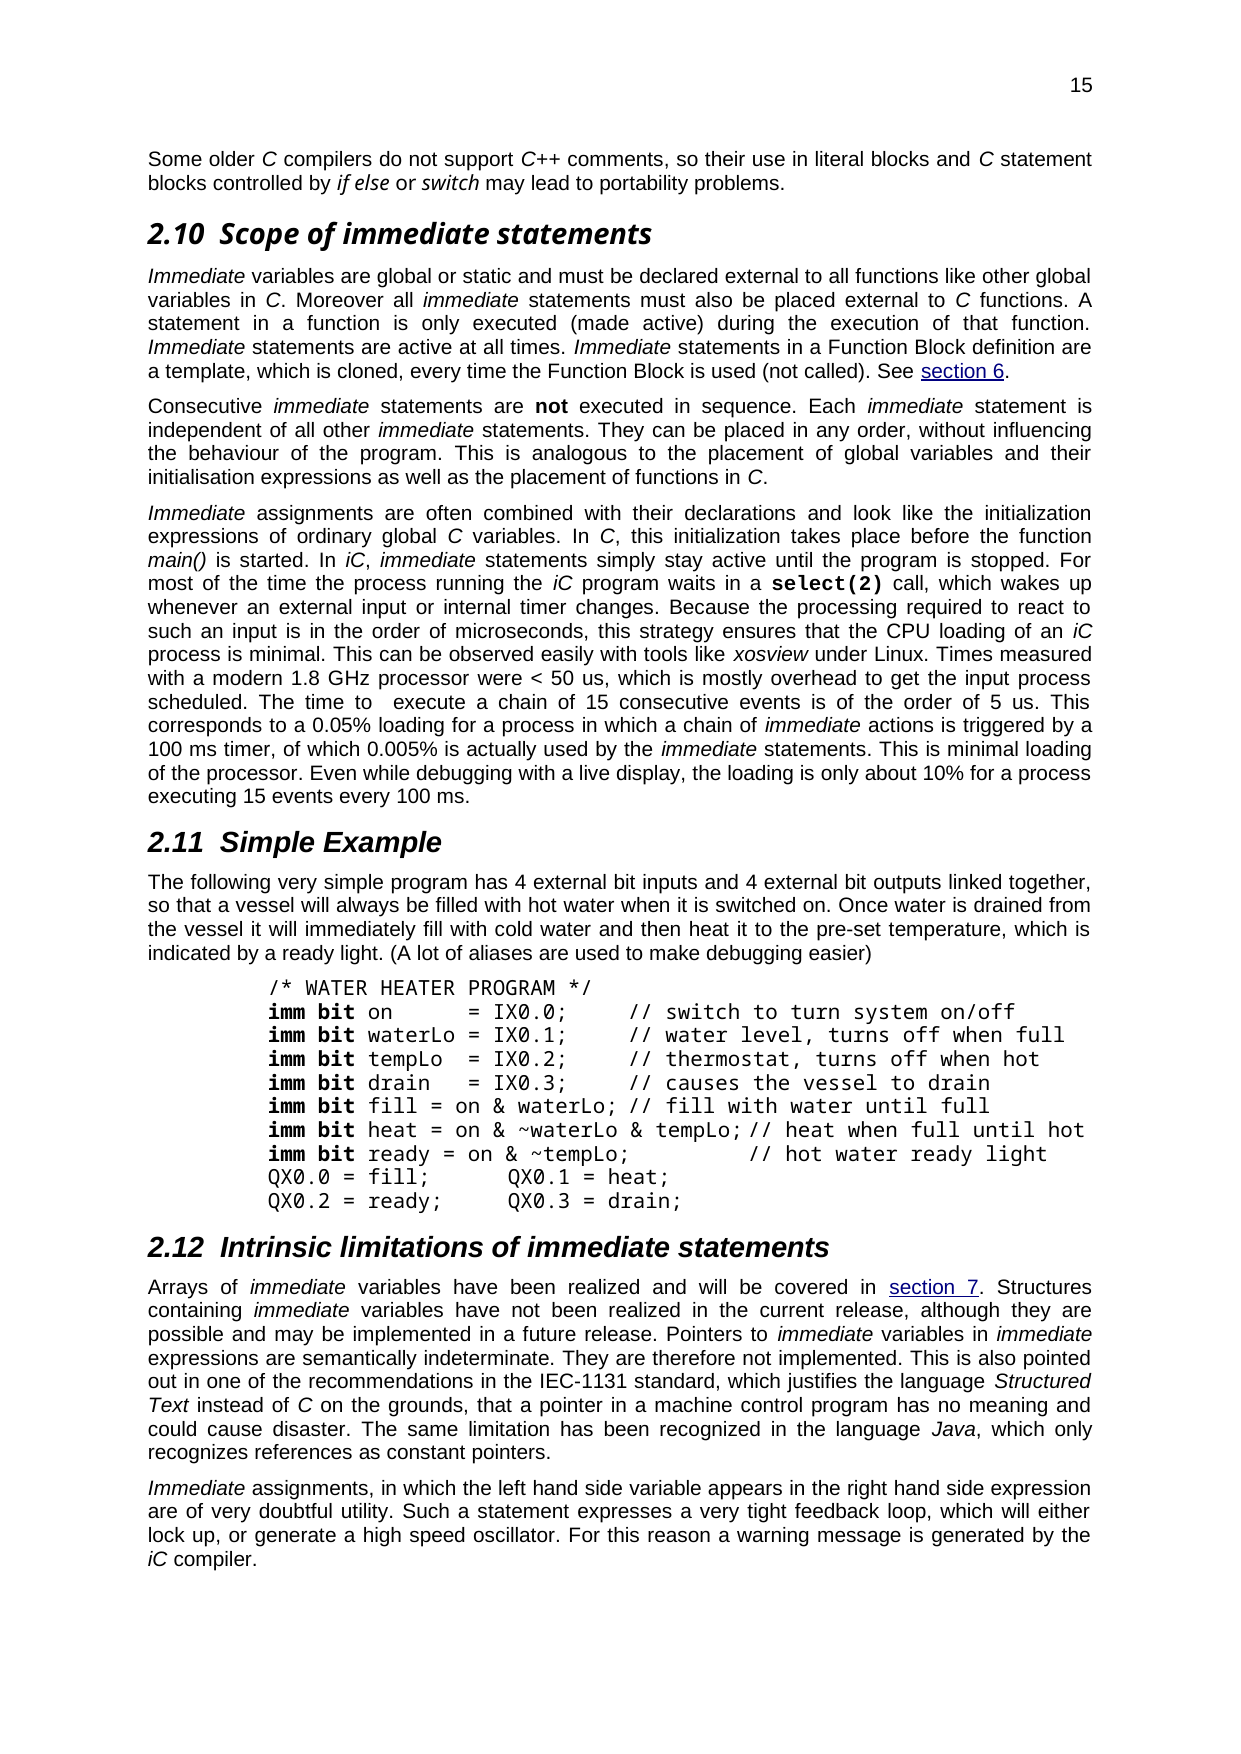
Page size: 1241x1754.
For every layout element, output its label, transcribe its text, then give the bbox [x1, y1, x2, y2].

text Arrays of immediate variables have been realized and will be covered in section 7. Structures containing immediate variables have not been realized in the current release, although they are possible and may be implemented in a future release. Pointers to immediate variables in immediate expressions are semantically indeterminate. They are therefore not implemented. This is also pointed out in one of the recommendations in the IEC-1131 standard, which justifies the language Structured Text instead of C on the grounds, that a pointer in a machine control program has no meaning and could cause disaster. The same limitation has been recognized in the language Java, which only recognizes references as constant pointers. [148, 1275, 1092, 1464]
subtitle Scope of immediate statements [148, 213, 1092, 253]
subtitle Intrinsic limitations of immediate statements [148, 1231, 1092, 1263]
text The following very simple program has 4 external bit inputs and 4 external bit outputs linked together, so that a vessel will always be filled with hot water when it is switched on. Once water is drained from the vessel it will immediately fill with cold water and then heat it to the pre-set temperature, which is indicated by a ready light. (A lot of aliases are used to make debugging easier) [148, 870, 1092, 965]
text Some older C compilers do not support C++ comments, so their use in literal blocks and C statement blocks controlled by if else or switch may lead to portability problems. [148, 148, 1092, 195]
text Immediate assignments are often combined with their declarations and look like the initialization expressions of ordinary global C variables. In C, this initialization takes place before the function main() is started. In iC, immediate statements simply stay active until the program is stopped. For most of the time the process running the iC program waits in a select(2) call, which wakes up whenever an external input or internal timer changes. Because the processing required to react to such an input is in the order of microseconds, this strategy ensures that the CPU loading of an iC process is minimal. This can be observed easily with tools like xosview under Linux. Times measured with a modern 1.8 GHz processor were < 50 us, which is mostly overhead to get the input process scheduled. The time to execute a chain of 15 consecutive events is of the order of 5 us. This corresponds to a 0.05% loading for a process in which a chain of immediate actions is triggered by a 100 ms timer, of which 0.005% is actually used by the immediate statements. This is minimal loading of the processor. Even while debugging with a live display, the loading is only about 10% for a process executing 15 events every 100 ms. [148, 501, 1092, 808]
text Immediate variables are global or static and must be declared external to all functions like other global variables in C. Moreover all immediate statements must also be placed external to C functions. A statement in a function is only executed (made active) during the execution of that function. Immediate statements are active at all times. Immediate statements in a Function Block definition are a template, which is cloned, every time the Function Block is used (not called). See section 6. [148, 265, 1092, 383]
text Consecutive immediate statements are not executed in sequence. Each immediate statement is independent of all other immediate statements. They can be placed in any order, without influencing the behaviour of the program. This is analogous to the placement of global variables and their initialisation expressions as well as the placement of functions in C. [148, 395, 1092, 489]
text Immediate assignments, in which the left hand side variable appears in the right hand side expression are of very doubtful utility. Such a statement expresses a very tight feedback loop, which will either lock up, or generate a high speed oscillator. For this reason a warning message is generated by the iC compiler. [148, 1476, 1092, 1571]
subtitle Simple Example [148, 826, 1092, 859]
text /* WATER HEATER PROGRAM */ imm bit on = IX0.0; // switch to turn system on/off imm bit waterLo = IX0.1; // water level, turns off when full imm bit tempLo = IX0.2; // thermostat, turns off when hot imm bit drain = IX0.3; // causes the vessel to drain imm bit fill = on & waterLo; // fill with water until full imm bit heat = on & ~waterLo & tempLo; // heat when full until hot imm bit ready = on & ~tempLo; // hot water ready light QX0.0 = fill; QX0.1 = heat; QX0.2 = ready; QX0.3 = drain; [268, 977, 1092, 1213]
